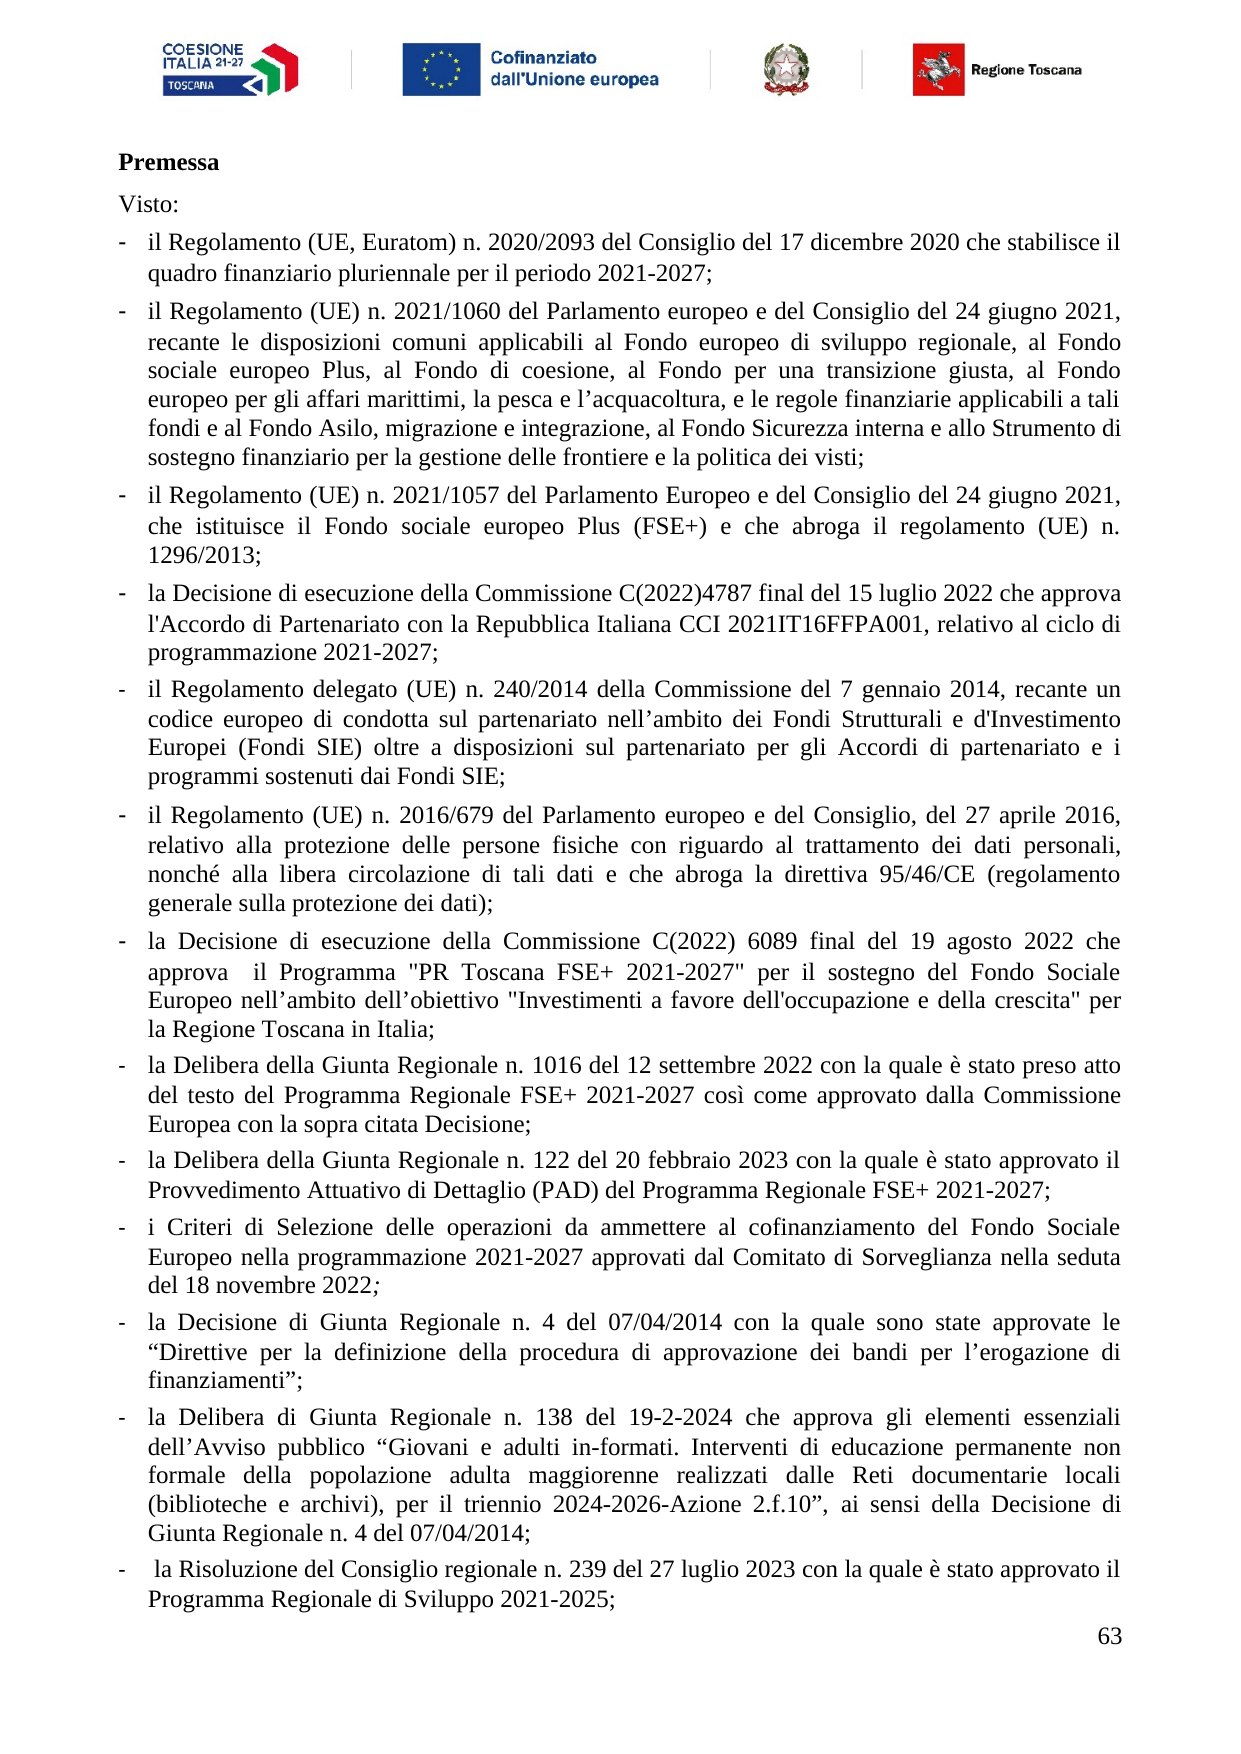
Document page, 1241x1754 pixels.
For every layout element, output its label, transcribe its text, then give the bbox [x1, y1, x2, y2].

text Premessa [118, 147, 1122, 176]
list la Delibera della Giunta Regionale n. 122 del 20 febbraio 2023 con la quale è stato approvato il Provvedimento Attuativo di Dettaglio (PAD) del Programma Regionale FSE+ 2021-2027; [118, 1144, 1122, 1204]
list la Decisione di esecuzione della Commissione C(2022)4787 final del 15 luglio 2022 che approva l'Accordo di Partenariato con la Repubblica Italiana CCI 2021IT16FFPA001, relativo al ciclo di programmazione 2021-2027; [118, 575, 1122, 666]
text Visto: [118, 189, 1122, 217]
list il Regolamento (UE) n. 2016/679 del Parlamento europeo e del Consiglio, del 27 aprile 2016, relativo alla protezione delle persone fisiche con riguardo al trattamento dei dati personali, nonché alla libera circolazione di tali dati e che abroga la direttiva 95/46/CE (regolamento generale sulla protezione dei dati); [118, 796, 1122, 917]
list la Delibera di Giunta Regionale n. 138 del 19-2-2024 che approva gli elementi essenziali dell’Avviso pubblico “Giovani e adulti in-formati. Interventi di educazione permanente non formale della popolazione adulta maggiorenne realizzati dalle Reti documentarie locali (biblioteche e archivi), per il triennio 2024-2026-Azione 2.f.10”, ai sensi della Decisione di Giunta Regionale n. 4 del 07/04/2014; [118, 1401, 1122, 1547]
list il Regolamento (UE, Euratom) n. 2020/2093 del Consiglio del 17 dicembre 2020 che stabilisce il quadro finanziario pluriennale per il periodo 2021-2027; [118, 224, 1122, 287]
list la Delibera della Giunta Regionale n. 1016 del 12 settembre 2022 con la quale è stato preso atto del testo del Programma Regionale FSE+ 2021-2027 così come approvato dalla Commissione Europea con la sopra citata Decisione; [118, 1049, 1122, 1138]
list la Decisione di esecuzione della Commissione C(2022) 6089 final del 19 agosto 2022 che approva il Programma "PR Toscana FSE+ 2021-2027" per il sostegno del Fondo Sociale Europeo nell’ambito dell’obiettivo "Investimenti a favore dell'occupazione e della crescita" per la Regione Toscana in Italia; [118, 923, 1122, 1043]
list il Regolamento delegato (UE) n. 240/2014 della Commissione del 7 gennaio 2014, recante un codice europeo di condotta sul partenariato nell’ambito dei Fondi Strutturali e d'Investimento Europei (Fondi SIE) oltre a disposizioni sul partenariato per gli Accordi di partenariato e i programmi sostenuti dai Fondi SIE; [118, 672, 1122, 790]
list la Decisione di Giunta Regionale n. 4 del 07/04/2014 con la quale sono state approvate le “Direttive per la definizione della procedura di approvazione dei bandi per l’erogazione di finanziamenti”; [118, 1306, 1122, 1394]
list il Regolamento (UE) n. 2021/1060 del Parlamento europeo e del Consiglio del 24 giugno 2021, recante le disposizioni comuni applicabili al Fondo europeo di sviluppo regionale, al Fondo sociale europeo Plus, al Fondo di coesione, al Fondo per una transizione giusta, al Fondo europeo per gli affari marittimi, la pesca e l’acquacoltura, e le regole finanziarie applicabili a tali fondi e al Fondo Asilo, migrazione e integrazione, al Fondo Sicurezza interna e allo Strumento di sostegno finanziario per la gestione delle frontiere e la politica dei visti; [118, 293, 1122, 471]
list la Risoluzione del Consiglio regionale n. 239 del 27 luglio 2023 con la quale è stato approvato il Programma Regionale di Sviluppo 2021-2025; [118, 1553, 1122, 1613]
picture [118, 19, 1123, 119]
list i Criteri di Selezione delle operazioni da ammettere al cofinanziamento del Fondo Sociale Europeo nella programmazione 2021-2027 approvati dal Comitato di Sorveglianza nella seduta del 18 novembre 2022; [118, 1211, 1122, 1299]
list il Regolamento (UE) n. 2021/1057 del Parlamento Europeo e del Consiglio del 24 giugno 2021, che istituisce il Fondo sociale europeo Plus (FSE+) e che abroga il regolamento (UE) n. 1296/2013; [118, 477, 1122, 568]
